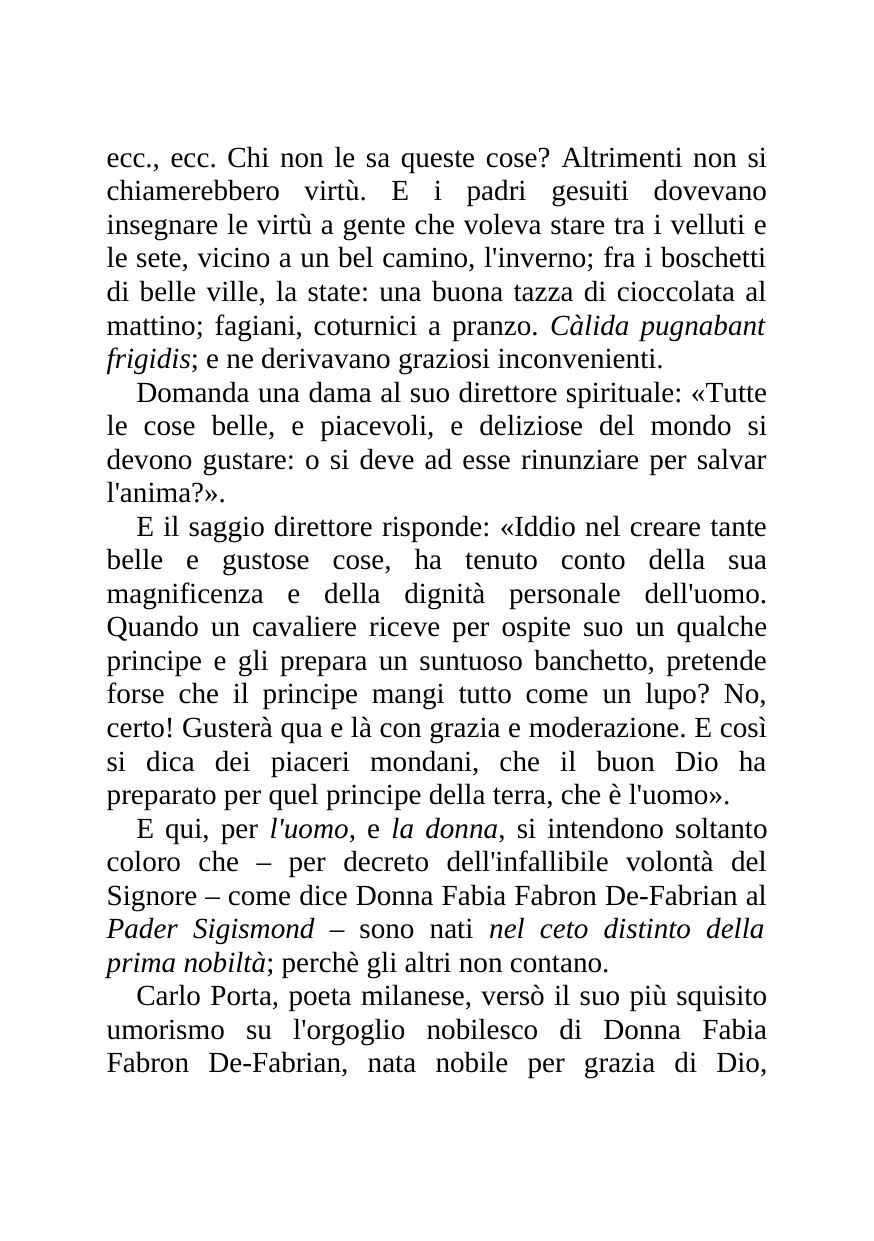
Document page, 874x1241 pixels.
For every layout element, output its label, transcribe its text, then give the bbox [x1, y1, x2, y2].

text Domanda una dama al suo direttore spirituale: «Tutte le cose belle, e piacevoli, e deliziose del mondo si devono gustare: o si deve ad esse rinunziare per salvar l'anima?». [106, 375, 768, 509]
text Carlo Porta, poeta milanese, versò il suo più squisito umorismo su l'orgoglio nobilesco di Donna Fabia Fabron De-Fabrian, nata nobile per grazia di Dio, [106, 978, 768, 1079]
text E qui, per l'uomo, e la donna, si intendono soltanto coloro che – per decreto dell'infallibile volontà del Signore – come dice Donna Fabia Fabron De-Fabrian al Pader Sigismond – sono nati nel ceto distinto della prima nobiltà; perchè gli altri non contano. [106, 811, 768, 978]
text E il saggio direttore risponde: «Iddio nel creare tante belle e gustose cose, ha tenuto conto della sua magnificenza e della dignità personale dell'uomo. Quando un cavaliere riceve per ospite suo un qualche principe e gli prepara un suntuoso banchetto, pretende forse che il principe mangi tutto come un lupo? No, certo! Gusterà qua e là con grazia e moderazione. E così si dica dei piaceri mondani, che il buon Dio ha preparato per quel principe della terra, che è l'uomo». [106, 509, 768, 811]
text ecc., ecc. Chi non le sa queste cose? Altrimenti non si chiamerebbero virtù. E i padri gesuiti dovevano insegnare le virtù a gente che voleva stare tra i velluti e le sete, vicino a un bel camino, l'inverno; fra i boschetti di belle ville, la state: una buona tazza di cioccolata al mattino; fagiani, coturnici a pranzo. Càlida pugnabant frigidis; e ne derivavano graziosi inconvenienti. [106, 140, 768, 375]
